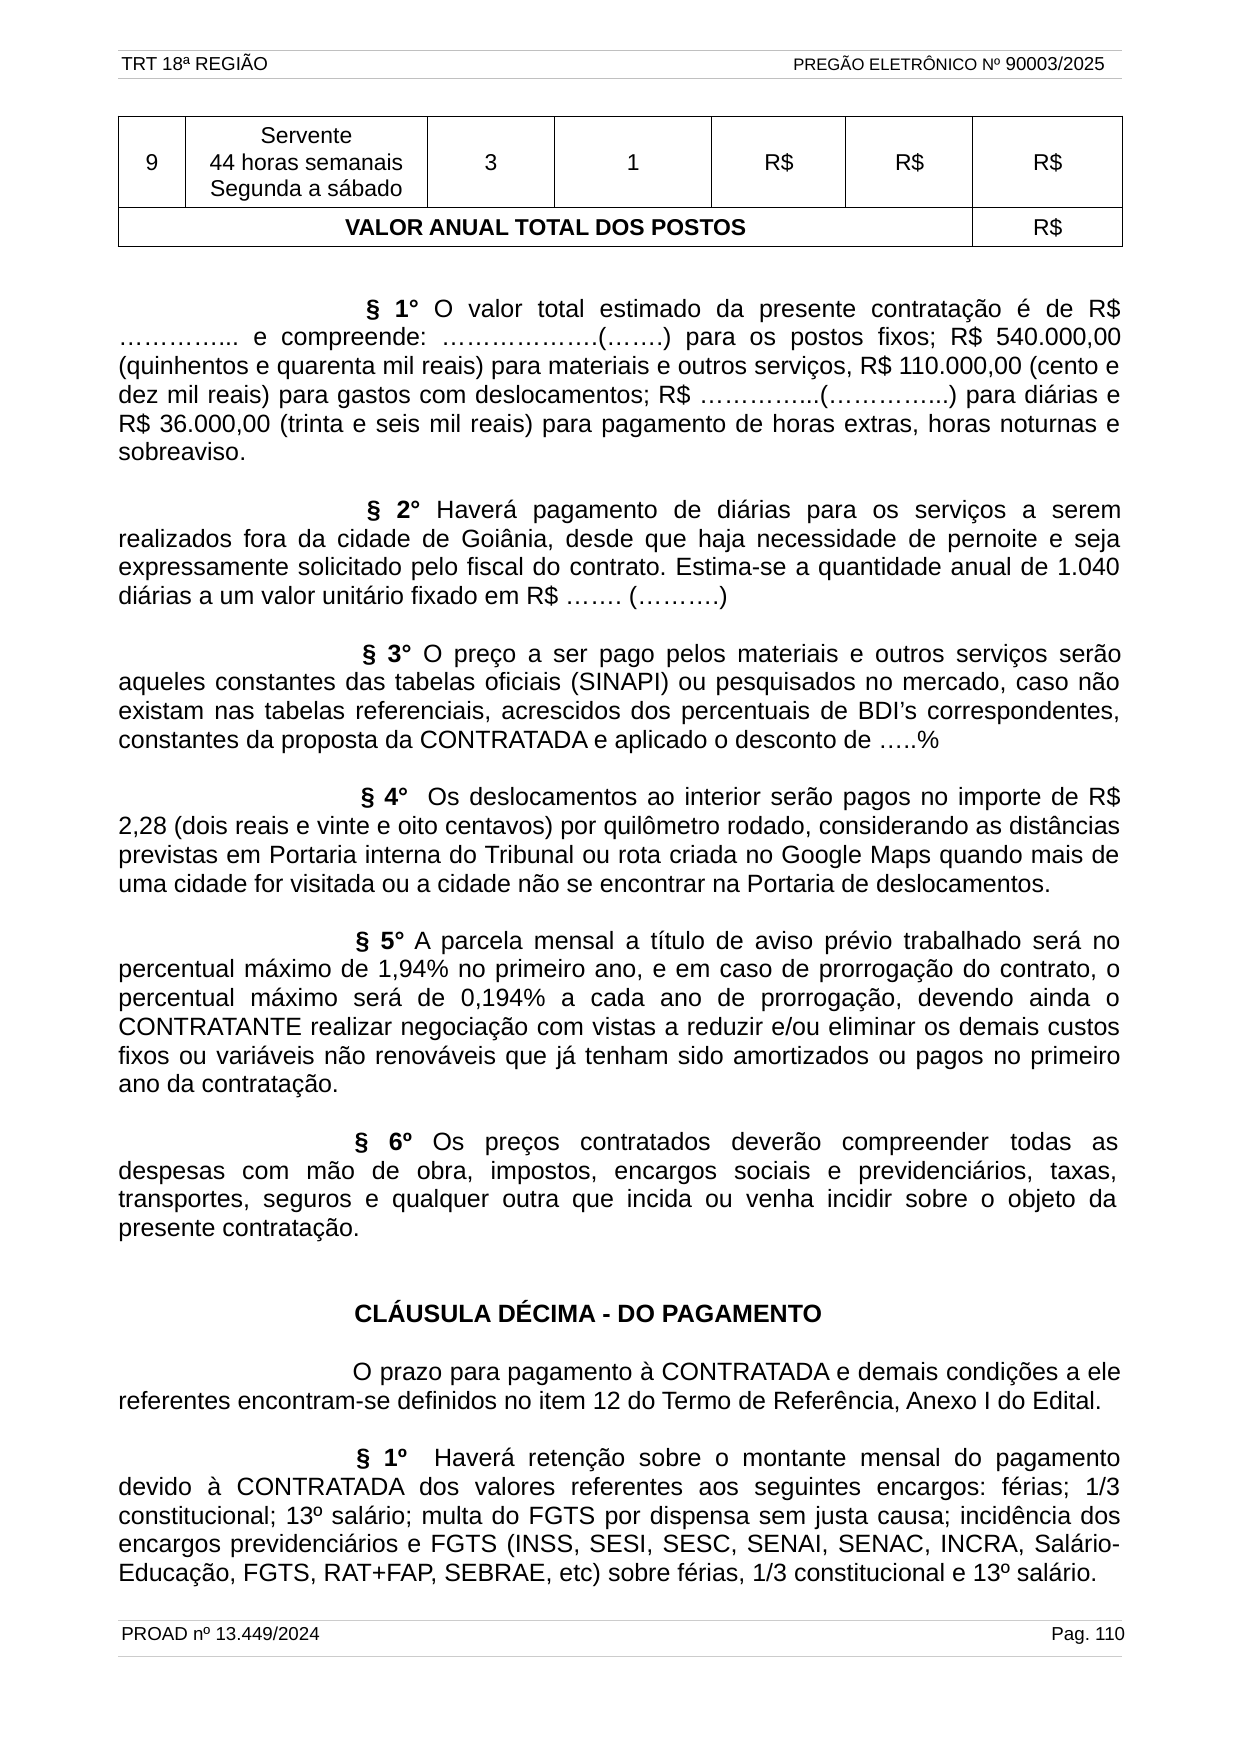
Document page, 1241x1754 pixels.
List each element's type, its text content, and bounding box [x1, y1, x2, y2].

table_cell R$ [973, 208, 1122, 246]
text § 1º Haverá retenção sobre o montante mensal do pagamento devido à CONTRATADA dos valores referentes aos seguintes encargos: férias; 1/3 constitucional; 13º salário; multa do FGTS por dispensa sem justa causa; incidência dos encargos previdenciários e FGTS (INSS, SESI, SESC, SENAI, SENAC, INCRA, Salário-Educação, FGTS, RAT+FAP, SEBRAE, etc) sobre férias, 1/3 constitucional e 13º salário. [118, 1443, 1122, 1587]
text O prazo para pagamento à CONTRATADA e demais condições a ele referentes encontram-se definidos no item 12 do Termo de Referência, Anexo I do Edital. [118, 1357, 1122, 1414]
text § 4° Os deslocamentos ao interior serão pagos no importe de R$ 2,28 (dois reais e vinte e oito centavos) por quilômetro rodado, considerando as distâncias previstas em Portaria interna do Tribunal ou rota criada no Google Maps quando mais de uma cidade for visitada ou a cidade não se encontrar na Portaria de deslocamentos. [118, 782, 1122, 897]
text § 1° O valor total estimado da presente contratação é de R$ …………... e compreende: ……………….(…….) para os postos fixos; R$ 540.000,00 (quinhentos e quarenta mil reais) para materiais e outros serviços, R$ 110.000,00 (cento e dez mil reais) para gastos com deslocamentos; R$ …………...(…………...) para diárias e R$ 36.000,00 (trinta e seis mil reais) para pagamento de horas extras, horas noturnas e sobreaviso. [118, 293, 1122, 466]
table_cell R$ [846, 117, 972, 207]
text CLÁUSULA DÉCIMA - DO PAGAMENTO [118, 1299, 1122, 1328]
text § 5° A parcela mensal a título de aviso prévio trabalhado será no percentual máximo de 1,94% no primeiro ano, e em caso de prorrogação do contrato, o percentual máximo será de 0,194% a cada ano de prorrogação, devendo ainda o CONTRATANTE realizar negociação com vistas a reduzir e/ou eliminar os demais custos fixos ou variáveis não renováveis que já tenham sido amortizados ou pagos no primeiro ano da contratação. [118, 926, 1122, 1098]
table_cell R$ [973, 117, 1122, 207]
text § 2° Haverá pagamento de diárias para os serviços a serem realizados fora da cidade de Goiânia, desde que haja necessidade de pernoite e seja expressamente solicitado pelo fiscal do contrato. Estima-se a quantidade anual de 1.040 diárias a um valor unitário fixado em R$ ……. (……….) [118, 495, 1122, 610]
table_cell VALOR ANUAL TOTAL DOS POSTOS [119, 208, 972, 246]
text § 3° O preço a ser pago pelos materiais e outros serviços serão aqueles constantes das tabelas oficiais (SINAPI) ou pesquisados no mercado, caso não existam nas tabelas referenciais, acrescidos dos percentuais de BDI’s correspondentes, constantes da proposta da CONTRATADA e aplicado o desconto de …..% [118, 638, 1122, 753]
text § 6º Os preços contratados deverão compreender todas as despesas com mão de obra, impostos, encargos sociais e previdenciários, taxas, transportes, seguros e qualquer outra que incida ou venha incidir sobre o objeto da presente contratação. [118, 1127, 1118, 1242]
table_cell Servente 44 horas semanais Segunda a sábado [186, 117, 427, 207]
table_cell 9 [119, 117, 185, 207]
table_cell 1 [555, 117, 711, 207]
table_cell 3 [428, 117, 554, 207]
table_cell R$ [712, 117, 845, 207]
